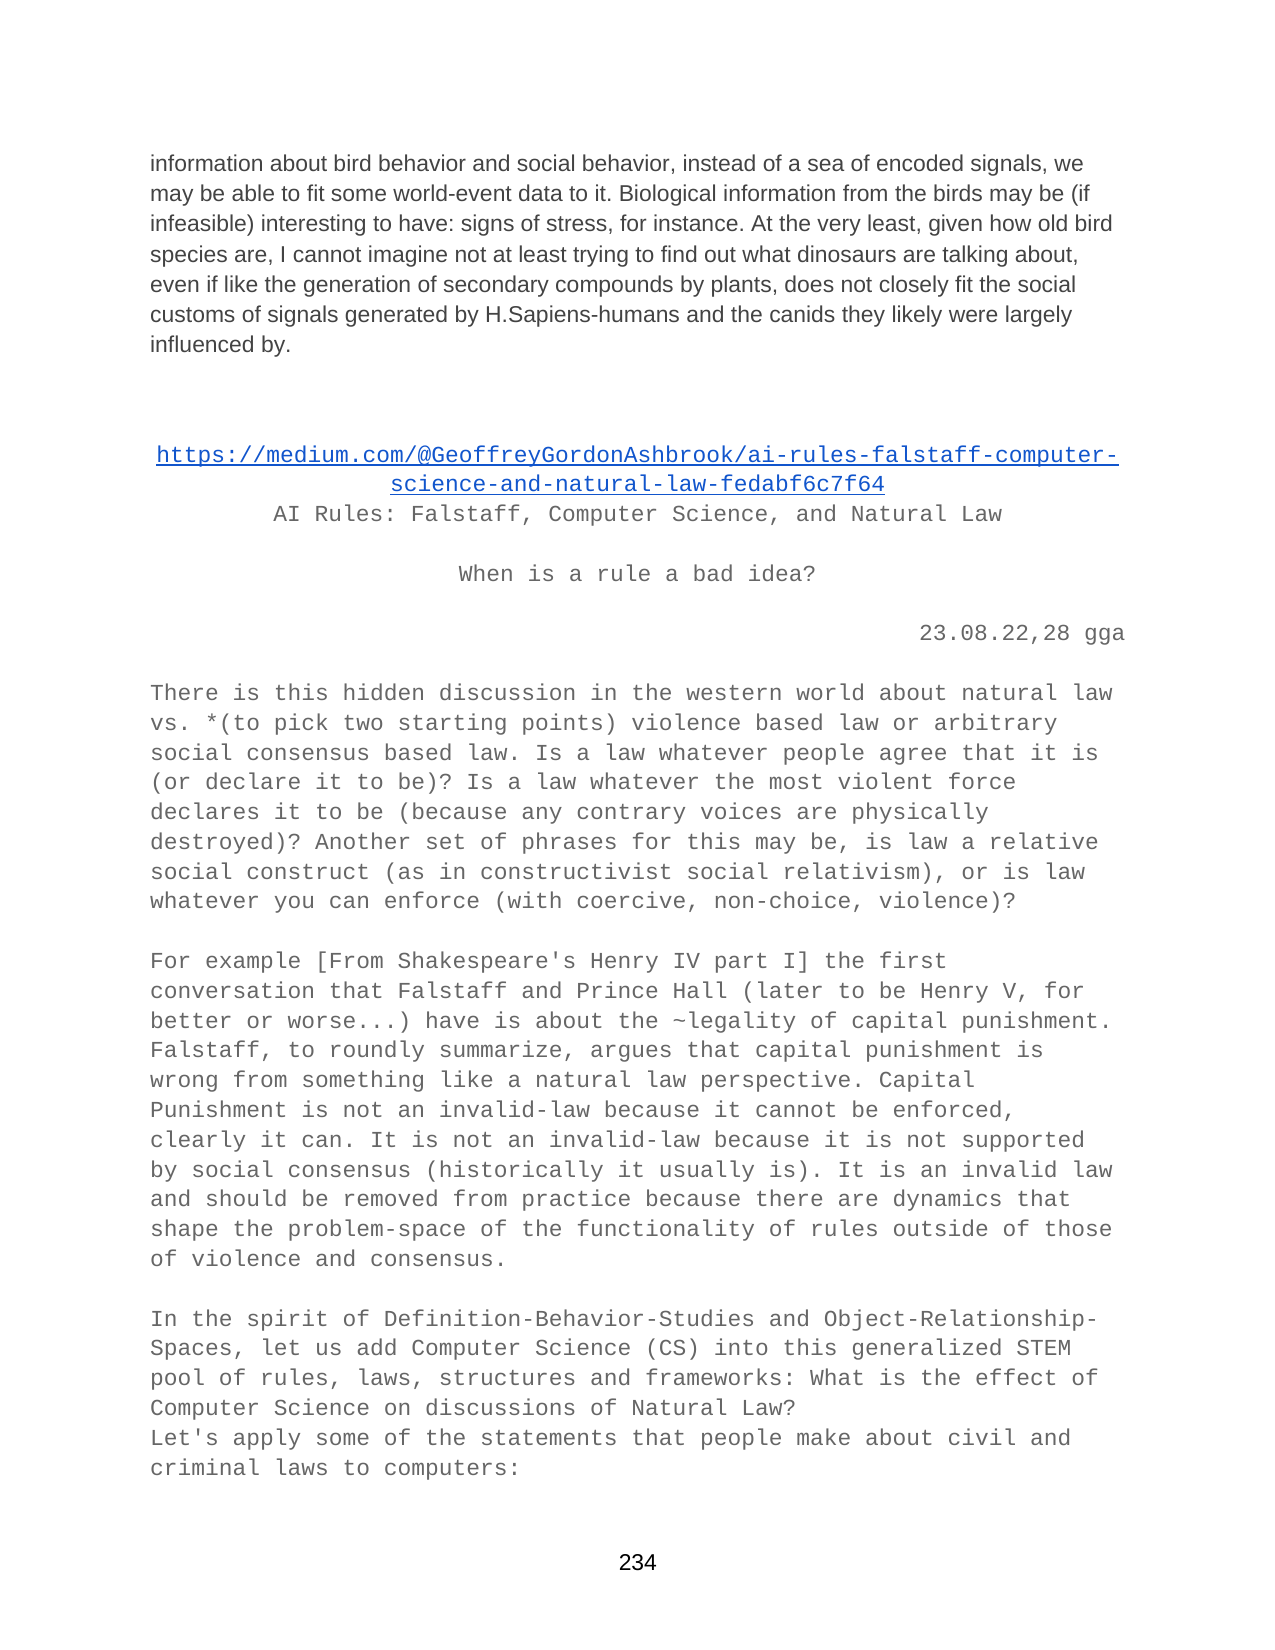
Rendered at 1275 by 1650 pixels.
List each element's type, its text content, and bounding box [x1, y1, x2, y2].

text information about bird behavior and social behavior, instead of a sea of encoded signals, we may be able to fit some world-event data to it. Biological information from the birds may be (if infeasible) interesting to have: signs of stress, for instance. At the very least, given how old bird species are, I cannot imagine not at least trying to find out what dinosaurs are talking about, even if like the generation of secondary compounds by plants, does not closely fit the social customs of signals generated by H.Sapiens-humans and the canids they likely were largely influenced by. [150, 150, 1125, 358]
text https://medium.com/@GeoffreyGordonAshbrook/ai-rules-falstaff-computer-science-and-natural-law-fedabf6c7f64 [150, 443, 1125, 499]
text AI Rules: Falstaff, Computer Science, and Natural Law [150, 503, 1125, 528]
text When is a rule a bad idea? [150, 562, 1125, 588]
text Let's apply some of the statements that people make about civil and criminal laws to computers: [150, 1426, 1125, 1482]
text For example [From Shakespeare's Henry IV part I] the first conversation that Falstaff and Prince Hall (later to be Henry V, for better or worse...) have is about the ~legality of capital punishment. Falstaff, to roundly summarize, argues that capital punishment is wrong from something like a natural law perspective. Capital Punishment is not an invalid-law because it cannot be enforced, clearly it can. It is not an invalid-law because it is not supported by social consensus (historically it usually is). It is an invalid law and should be removed from practice because there are dynamics that shape the problem-space of the functionality of rules outside of those of violence and consensus. [150, 949, 1125, 1273]
text There is this hidden discussion in the western world about natural law vs. *(to pick two starting points) violence based law or arbitrary social consensus based law. Is a law whatever people agree that it is (or declare it to be)? Is a law whatever the most violent force declares it to be (because any contrary voices are physically destroyed)? Another set of phrases for this may be, is law a relative social construct (as in constructivist social relativism), or is law whatever you can enforce (with coercive, non-choice, violence)? [150, 681, 1125, 916]
text 23.08.22,28 gga [150, 622, 1125, 648]
text In the spirit of Definition-Behavior-Studies and Object-Relationship-Spaces, let us add Computer Science (CS) into this generalized STEM pool of rules, laws, structures and frameworks: What is the effect of Computer Science on discussions of Natural Law? [150, 1307, 1125, 1422]
